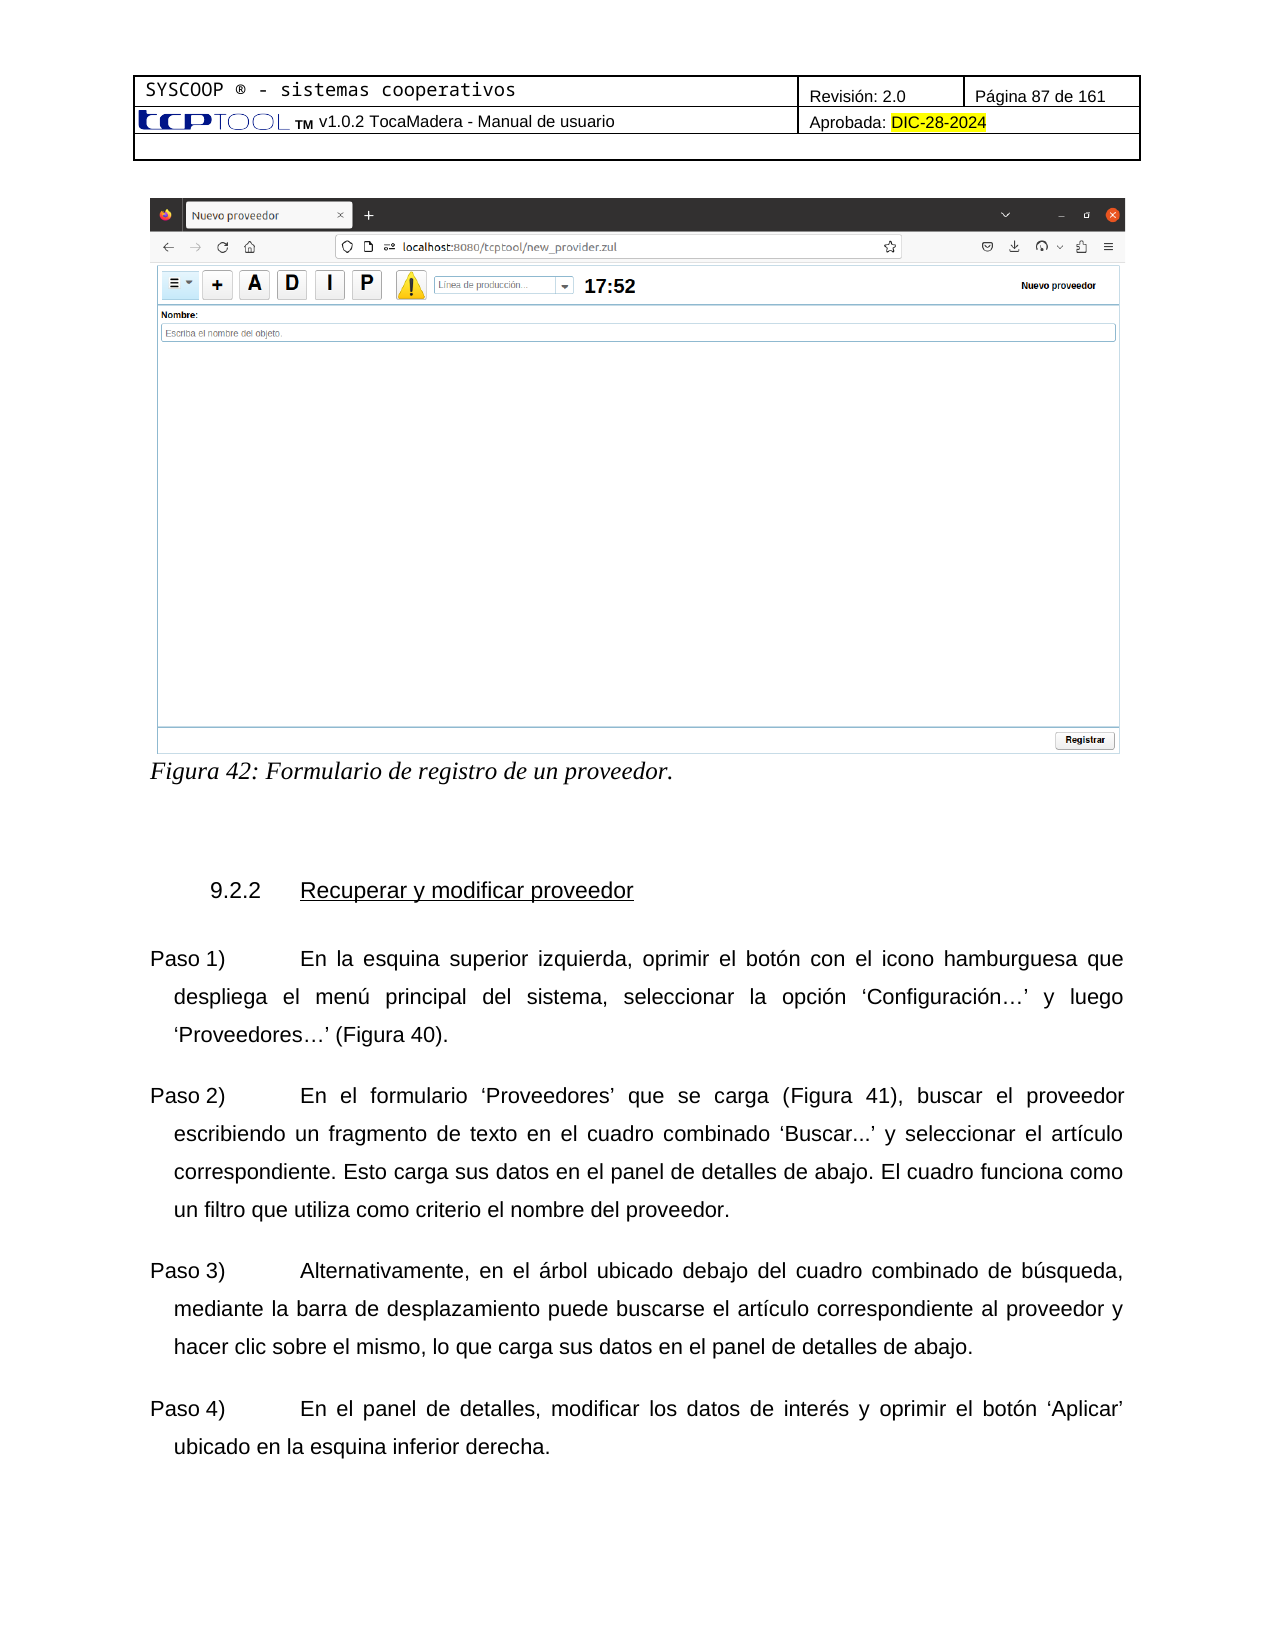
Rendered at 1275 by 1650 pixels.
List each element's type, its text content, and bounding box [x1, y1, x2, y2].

list En la esquina superior izquierda, oprimir el botón con el icono hamburguesa que despliega el menú principal del sistema, seleccionar la opción ‘Configuración…’ y luego ‘Proveedores…’ (Figura 40). [150, 946, 1125, 1047]
list Alternativamente, en el árbol ubicado debajo del cuadro combinado de búsqueda, mediante la barra de desplazamiento puede buscarse el artículo correspondiente al proveedor y hacer clic sobre el mismo, lo que carga sus datos en el panel de detalles de abajo. [150, 1258, 1125, 1359]
picture [150, 198, 1125, 757]
list En el formulario ‘Proveedores’ que se carga (Figura 41), buscar el proveedor escribiendo un fragmento de texto en el cuadro combinado ‘Buscar...’ y seleccionar el artículo correspondiente. Esto carga sus datos en el panel de detalles de abajo. El cuadro funciona como un filtro que utiliza como criterio el nombre del proveedor. [150, 1083, 1125, 1222]
list En el panel de detalles, modificar los datos de interés y oprimir el botón ‘Aplicar’ ubicado en la esquina inferior derecha. [150, 1396, 1125, 1459]
picture [138, 110, 290, 130]
text Figura 42: Formulario de registro de un proveedor. [150, 757, 1125, 785]
subtitle Recuperar y modificar proveedor [210, 877, 1125, 904]
